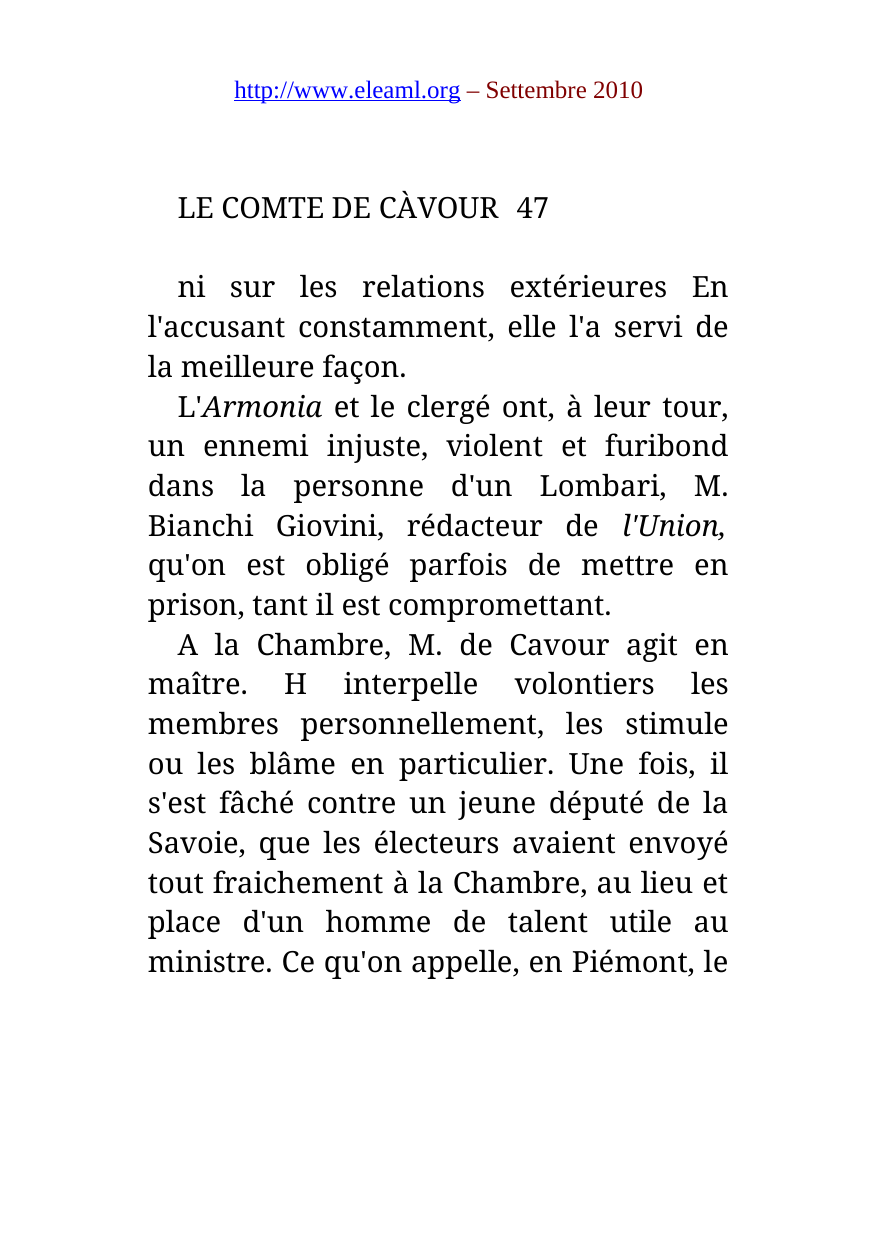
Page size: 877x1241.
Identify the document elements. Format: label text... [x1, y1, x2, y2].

text A la Chambre, M. de Cavour agit en maître. H interpelle volontiers les membres personnellement, les stimule ou les blâme en particulier. Une fois, il s'est fâché contre un jeune député de la Savoie, que les électeurs avaient envoyé tout fraichement à la Chambre, au lieu et place d'un homme de talent utile au ministre. Ce qu'on appelle, en Piémont, le [148, 624, 729, 981]
text LE COMTE DE CÀVOUR 47 [148, 187, 729, 227]
text ni sur les relations extérieures En l'accusant constamment, elle l'a servi de la meilleure façon. [148, 267, 729, 386]
text L'Armonia et le clergé ont, à leur tour, un ennemi injuste, violent et furibond dans la personne d'un Lombari, M. Bianchi Giovini, rédacteur de l'Union, qu'on est obligé parfois de mettre en prison, tant il est compromettant. [148, 386, 729, 624]
